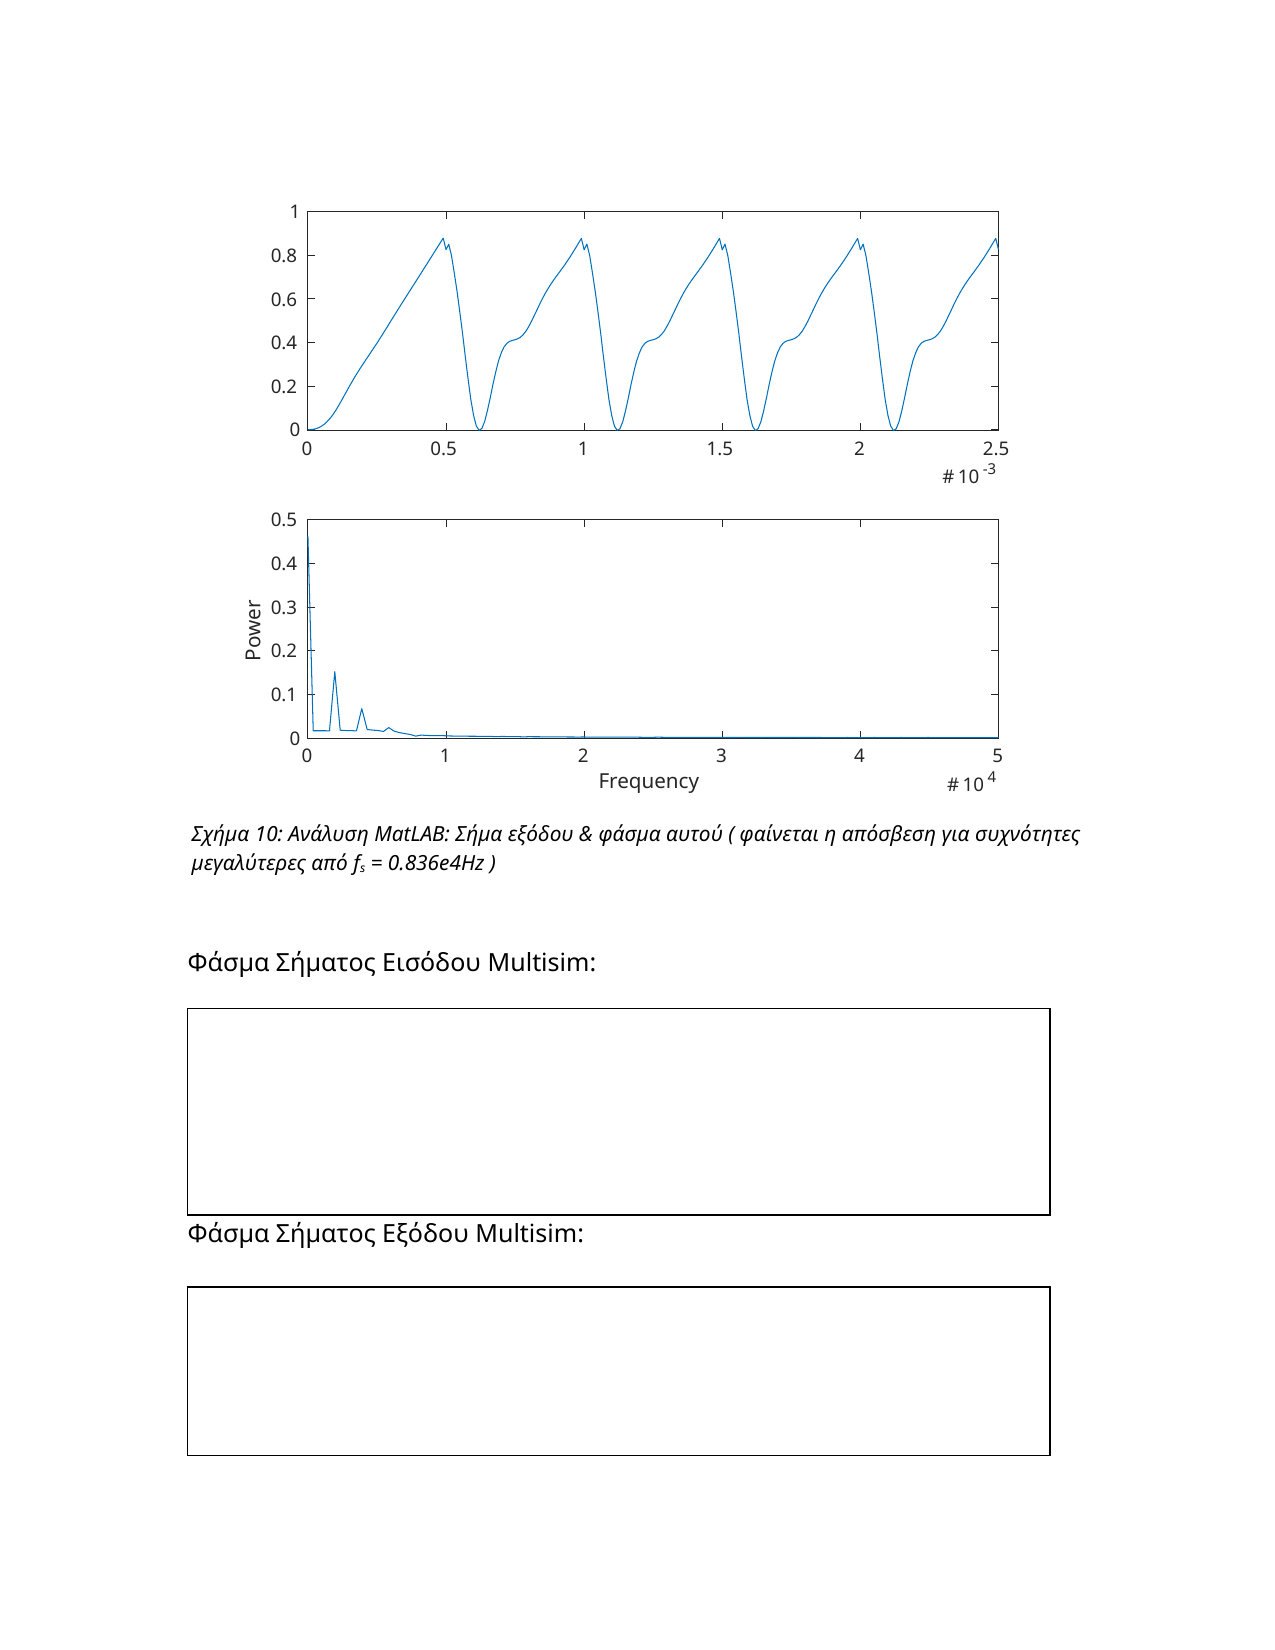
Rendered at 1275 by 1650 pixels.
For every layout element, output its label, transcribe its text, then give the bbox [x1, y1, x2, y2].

text Σχήμα 10: Ανάλυση MatLAB: Σήμα εξόδου & φάσμα αυτού ( φαίνεται η απόσβεση για συχνότητες μεγαλύτερες από fs = 0.836e4Hz ) [191, 162, 1084, 876]
text Φάσμα Σήματος Εισόδου Multisim: [187, 944, 1087, 978]
text Φάσμα Σήματος Εξόδου Multisim: [187, 1038, 1087, 1250]
